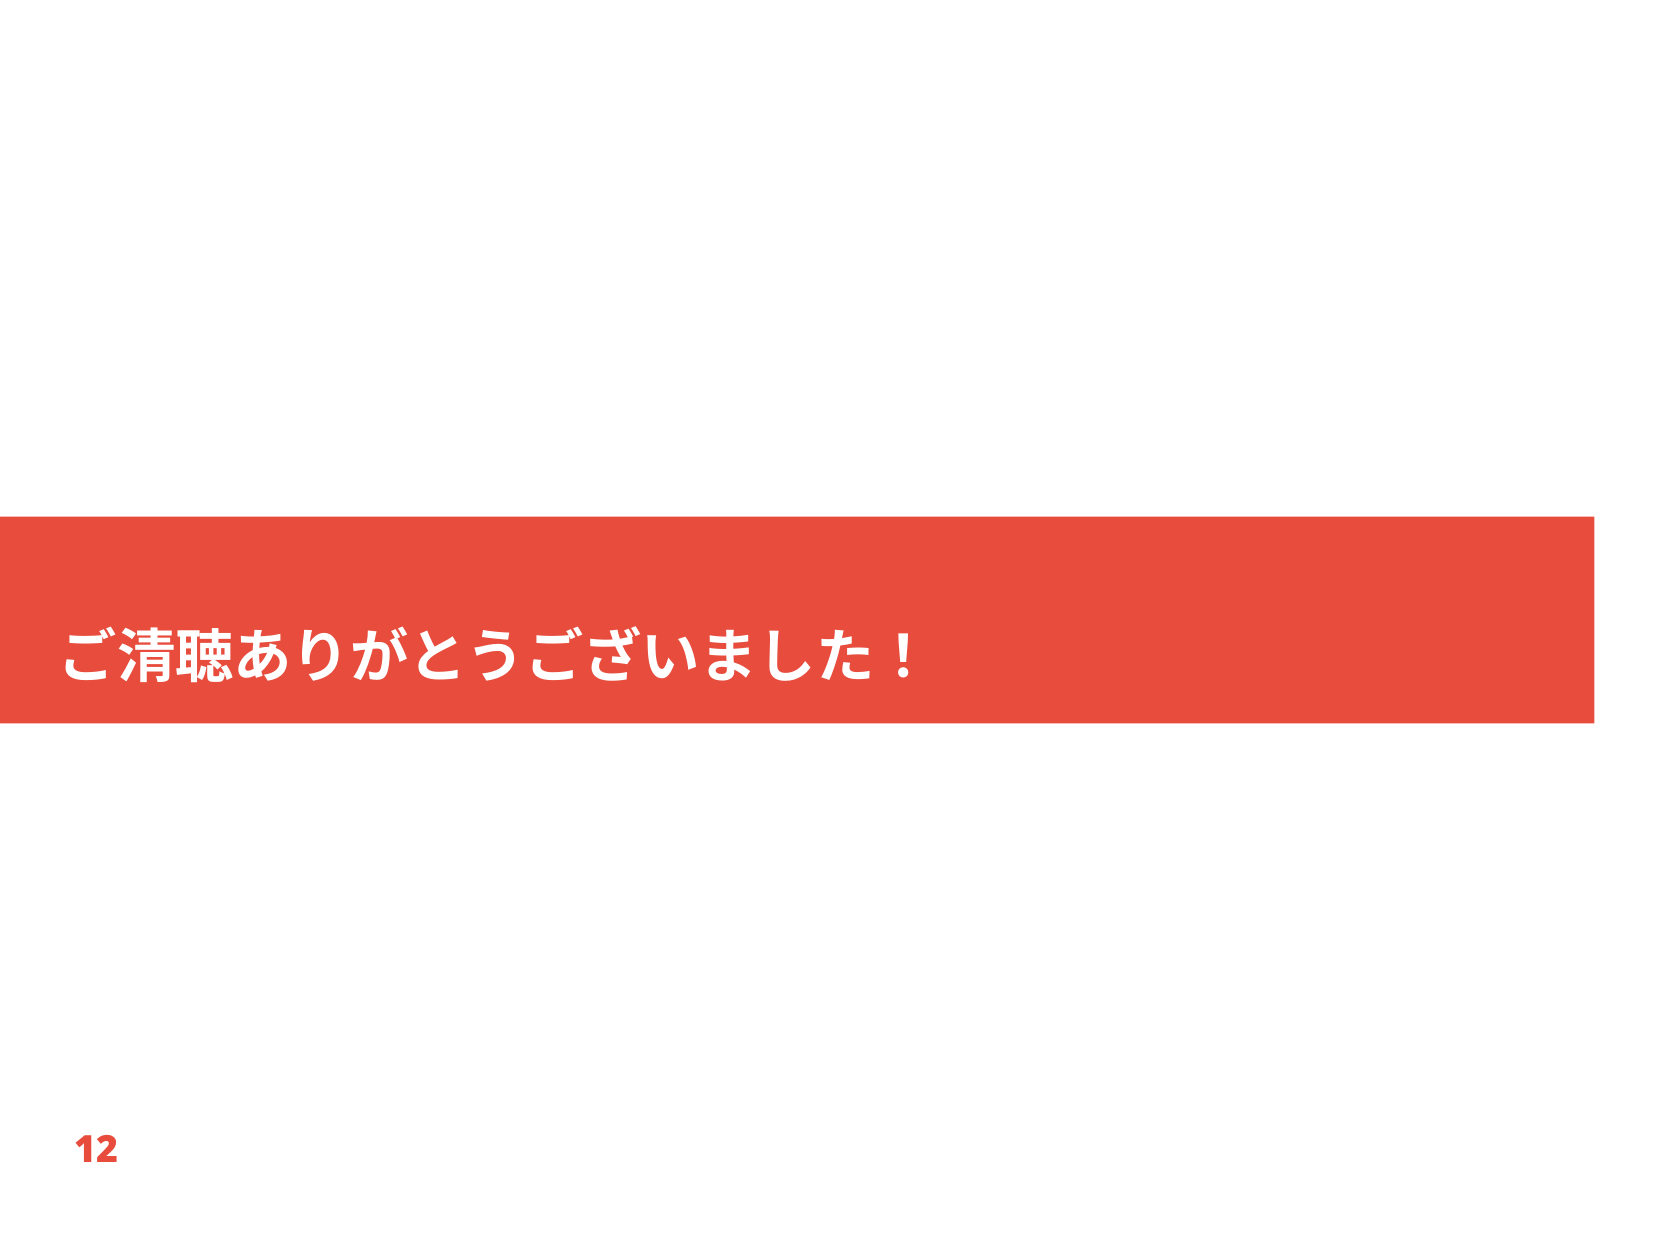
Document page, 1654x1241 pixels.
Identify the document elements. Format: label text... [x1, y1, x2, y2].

title ご清聴ありがとうございました！ [59, 546, 1595, 694]
